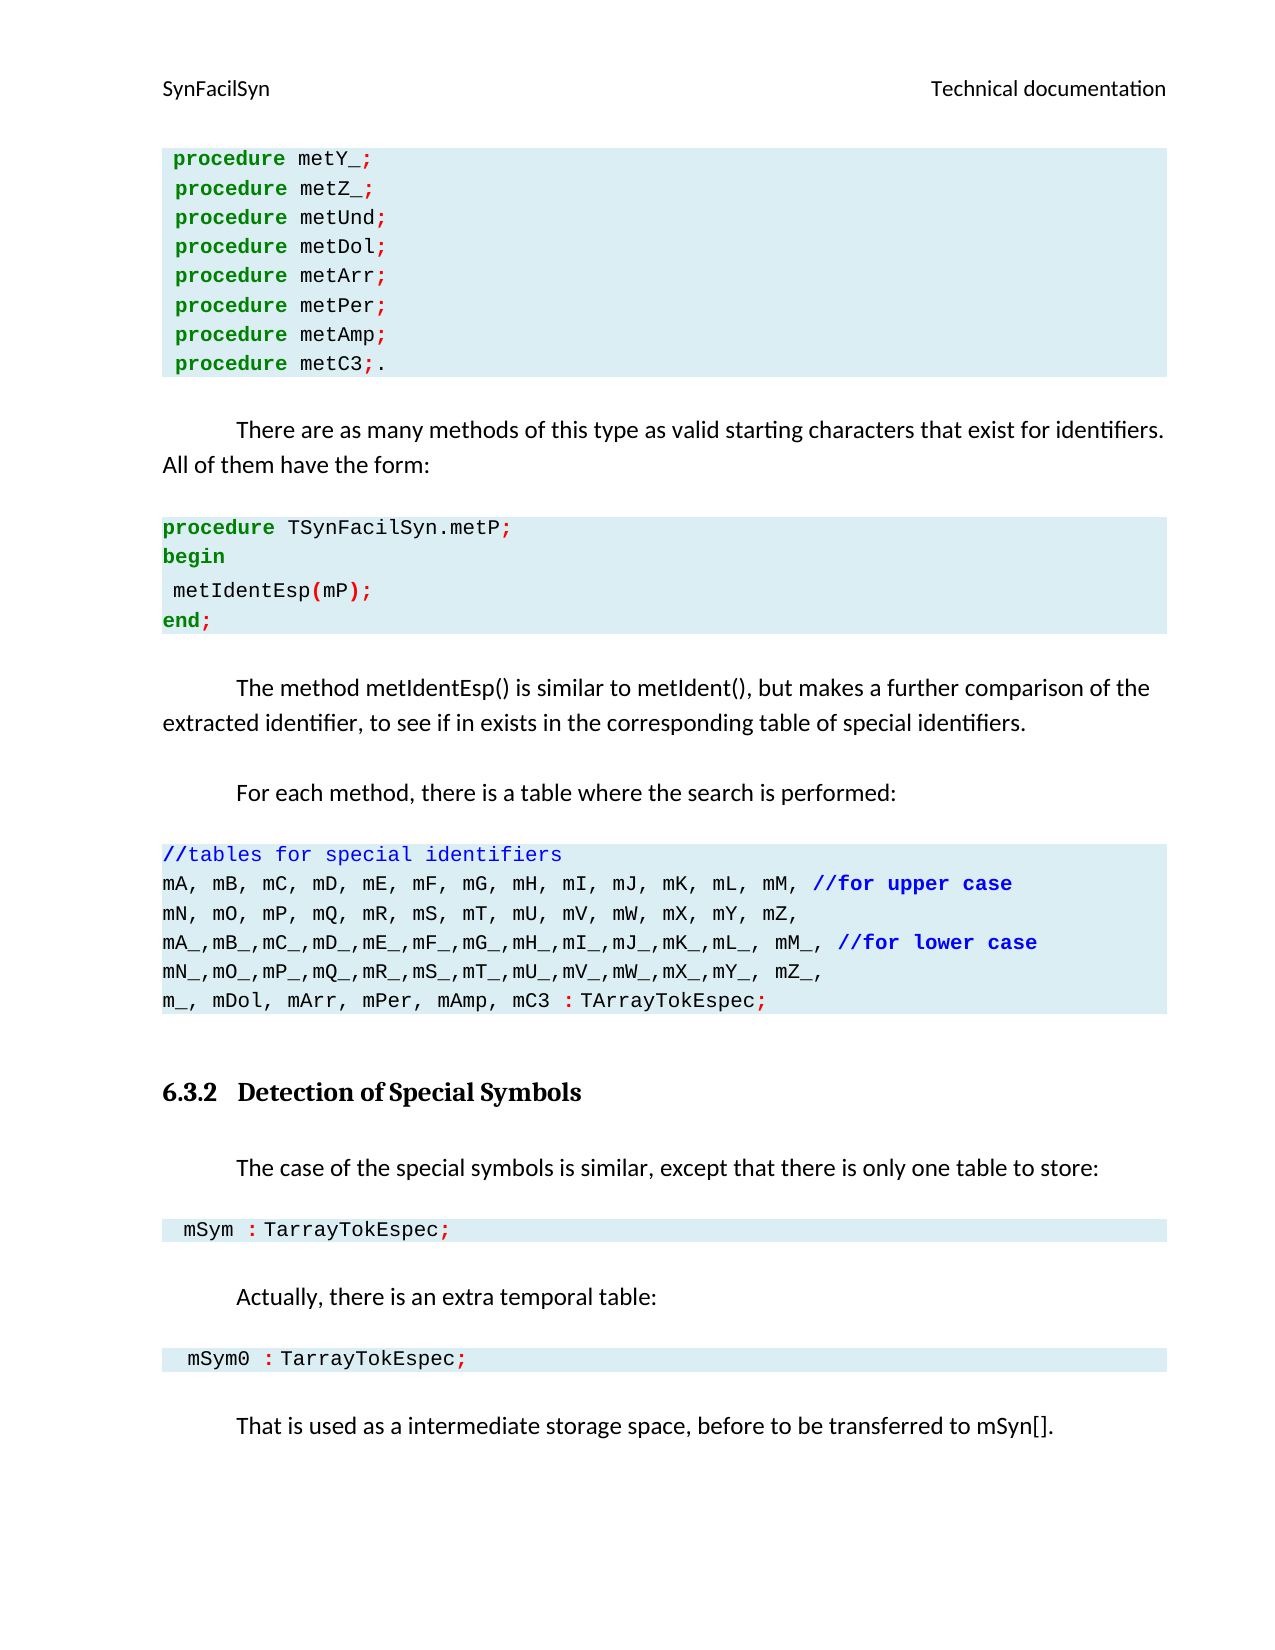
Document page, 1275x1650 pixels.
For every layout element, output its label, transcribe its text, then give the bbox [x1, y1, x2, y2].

text The method metIdentEsp() is similar to metIdent(), but makes a further comparison of the extracted identifier, to see if in exists in the corresponding table of special identifiers. [162, 672, 1167, 737]
text end; [162, 610, 1167, 634]
text procedure metArr; [162, 265, 1167, 289]
text mN_,mO_,mP_,mQ_,mR_,mS_,mT_,mU_,mV_,mW_,mX_,mY_, mZ_, [162, 961, 1167, 985]
text procedure metC3;. [162, 353, 1167, 377]
text There are as many methods of this type as valid starting characters that exist for identifiers. All of them have the form: [162, 415, 1167, 480]
text procedure metDol; [162, 236, 1167, 260]
text mA_,mB_,mC_,mD_,mE_,mF_,mG_,mH_,mI_,mJ_,mK_,mL_, mM_, //for lower case [162, 932, 1167, 955]
text For each method, there is a table where the search is performed: [162, 777, 1167, 807]
text That is used as a intermediate storage space, before to be transferred to mSyn[]. [162, 1410, 1167, 1441]
text procedure metAmp; [162, 324, 1167, 348]
text mA, mB, mC, mD, mE, mF, mG, mH, mI, mJ, mK, mL, mM, //for upper case [162, 873, 1167, 897]
text mSym0 : TarrayTokEspec; [162, 1348, 1167, 1372]
text mSym : TarrayTokEspec; [162, 1219, 1167, 1242]
text metIdentEsp(mP); [162, 575, 1167, 604]
text Actually, there is an extra temporal table: [162, 1281, 1167, 1312]
text procedure TSynFacilSyn.metP; [162, 517, 1167, 541]
text procedure metUnd; [162, 207, 1167, 231]
text The case of the special symbols is similar, except that there is only one table to store: [162, 1152, 1167, 1182]
text procedure metY_; [162, 148, 1167, 171]
text mN, mO, mP, mQ, mR, mS, mT, mU, mV, mW, mX, mY, mZ, [162, 902, 1167, 926]
text procedure metZ_; [162, 178, 1167, 201]
text m_, mDol, mArr, mPer, mAmp, mC3 : TArrayTokEspec; [162, 990, 1167, 1014]
text //tables for special identifiers [162, 844, 1167, 868]
subtitle Detection of Special Symbols [162, 1077, 1167, 1109]
text procedure metPer; [162, 295, 1167, 318]
text begin [162, 546, 1167, 570]
